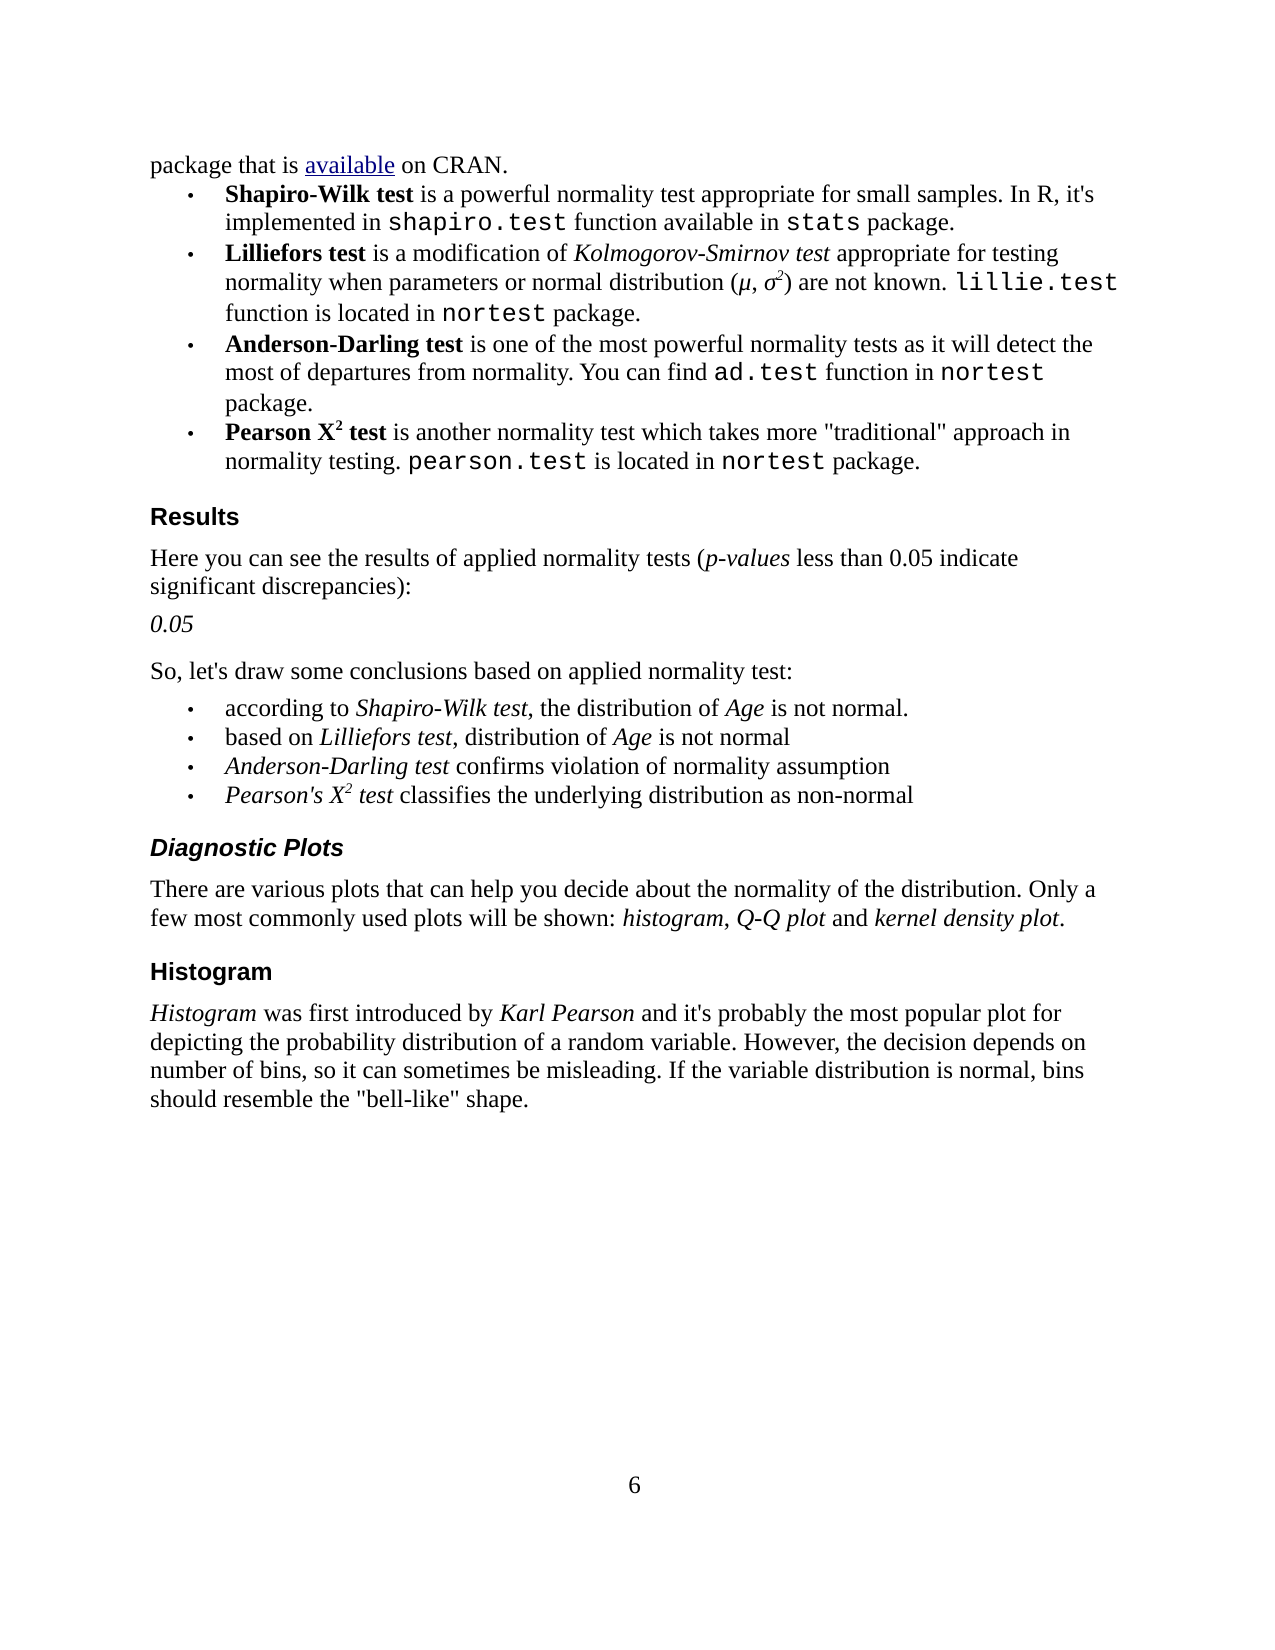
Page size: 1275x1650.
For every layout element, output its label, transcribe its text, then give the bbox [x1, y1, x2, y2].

list Lilliefors test is a modification of Kolmogorov-Smirnov test appropriate for testing normality when parameters or normal distribution (μ, σ2) are not known. lillie.test function is located in nortest package. [187, 238, 1125, 329]
text Here you can see the results of applied normality tests (p-values less than 0.05 indicate significant discrepancies): [150, 543, 1125, 600]
subtitle Diagnostic Plots [150, 833, 1125, 862]
list Pearson Χ2 test is another normality test which takes more "traditional" approach in normality testing. pearson.test is located in nortest package. [187, 417, 1125, 477]
text 0.05 [150, 609, 1125, 638]
list Shapiro-Wilk test is a powerful normality test appropriate for small samples. In R, it's implemented in shapiro.test function available in stats package. [187, 179, 1125, 238]
list based on Lilliefors test, distribution of Age is not normal [187, 722, 1125, 751]
text package that is available on CRAN. [150, 150, 1125, 179]
list according to Shapiro-Wilk test, the distribution of Age is not normal. [187, 693, 1125, 722]
list Pearson's Χ2 test classifies the underlying distribution as non-normal [187, 780, 1125, 808]
list Anderson-Darling test confirms violation of normality assumption [187, 751, 1125, 780]
subtitle Results [150, 502, 1125, 530]
text Histogram was first introduced by Karl Pearson and it's probably the most popular plot for depicting the probability distribution of a random variable. However, the decision depends on number of bins, so it can sometimes be misleading. If the variable distribution is normal, bins should resemble the "bell-like" shape. [150, 998, 1125, 1113]
subtitle Histogram [150, 957, 1125, 986]
text There are various plots that can help you decide about the normality of the distribution. Only a few most commonly used plots will be shown: histogram, Q-Q plot and kernel density plot. [150, 874, 1125, 932]
text So, let's draw some conclusions based on applied normality test: [150, 656, 1125, 684]
list Anderson-Darling test is one of the most powerful normality tests as it will detect the most of departures from normality. You can find ad.test function in nortest package. [187, 329, 1125, 417]
